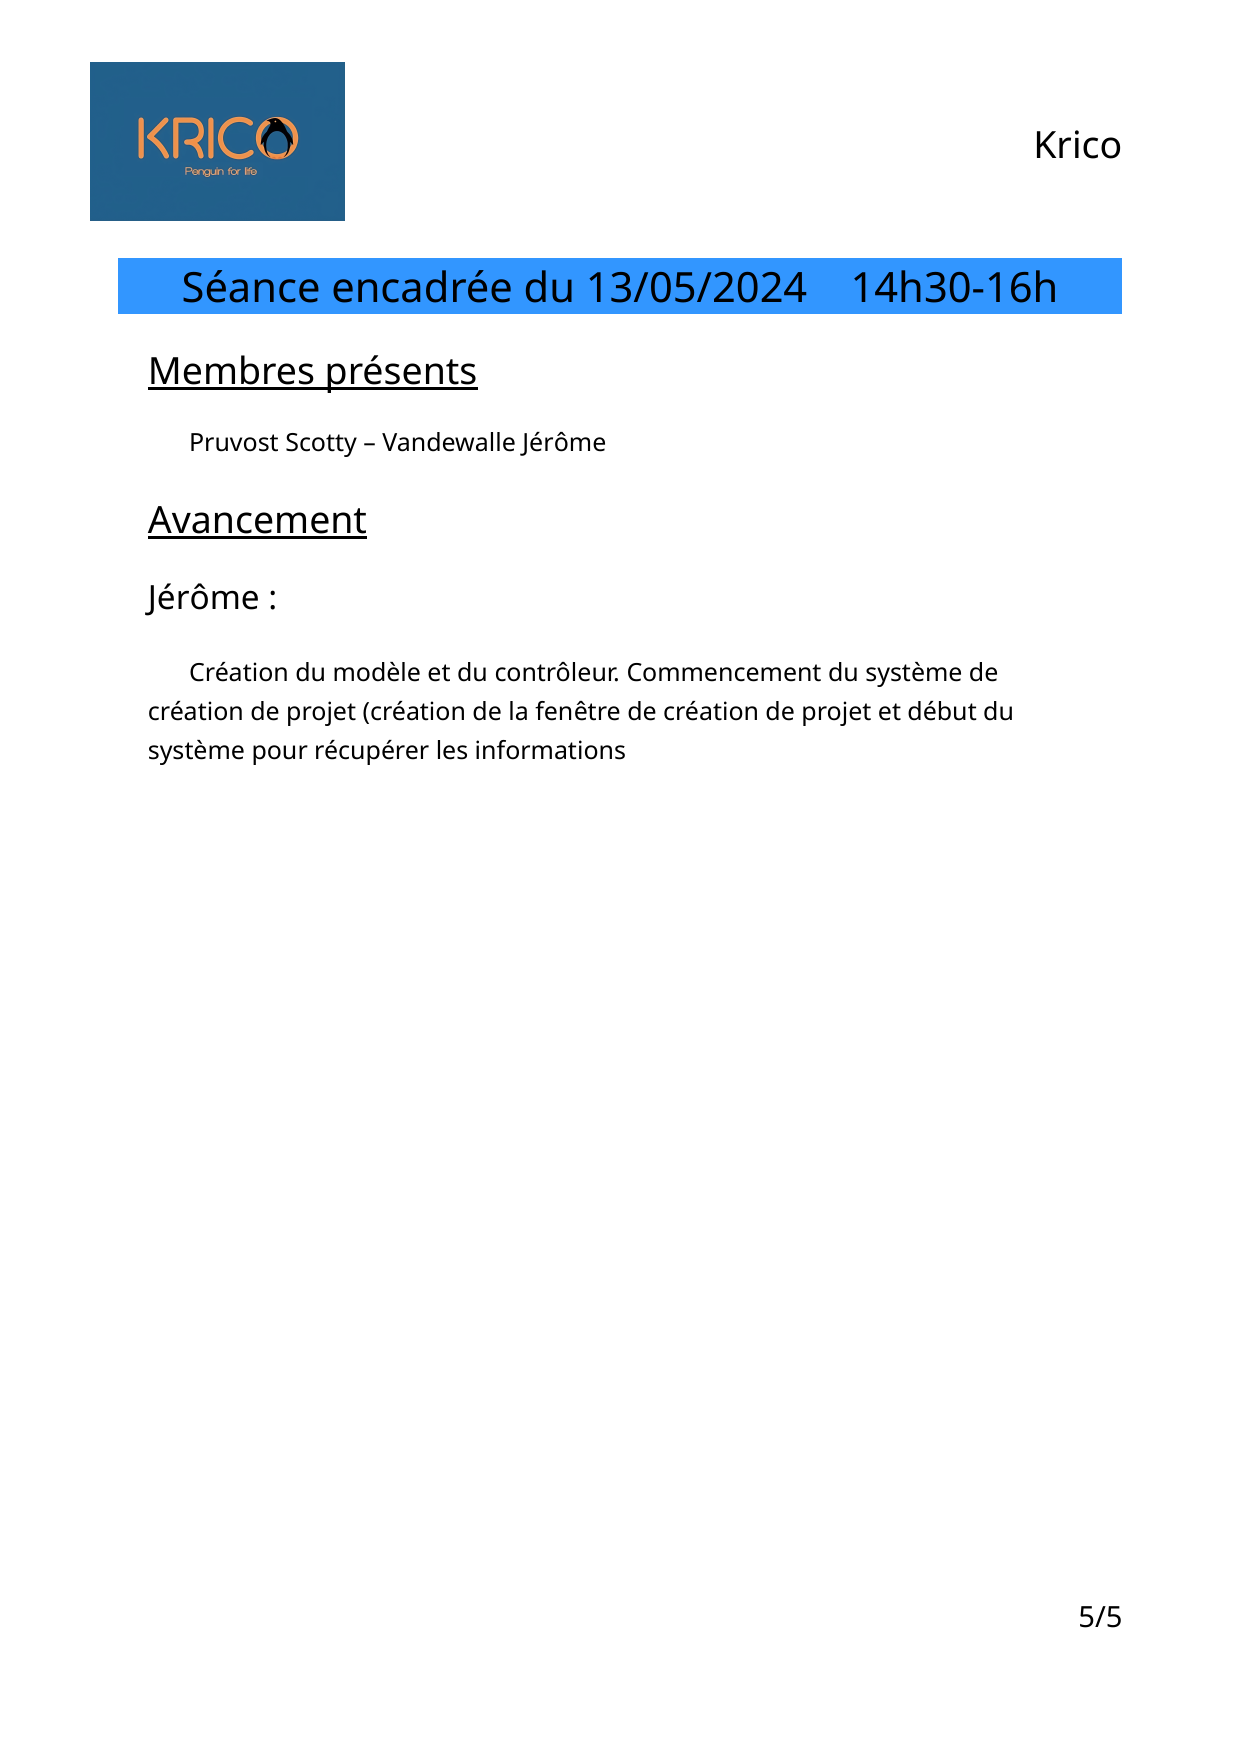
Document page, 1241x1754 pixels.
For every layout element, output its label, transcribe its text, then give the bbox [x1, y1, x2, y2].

subtitle Jérôme : [148, 574, 1122, 619]
subtitle Avancement [148, 493, 1122, 544]
text Création du modèle et du contrôleur. Commencement du système de création de projet (création de la fenêtre de création de projet et début du système pour récupérer les informations [148, 654, 1093, 767]
subtitle Membres présents [148, 344, 1122, 395]
text Pruvost Scotty – Vandewalle Jérôme [148, 424, 1093, 458]
subtitle Séance encadrée du 13/05/2024 14h30-16h [118, 258, 1122, 314]
picture [90, 62, 345, 221]
